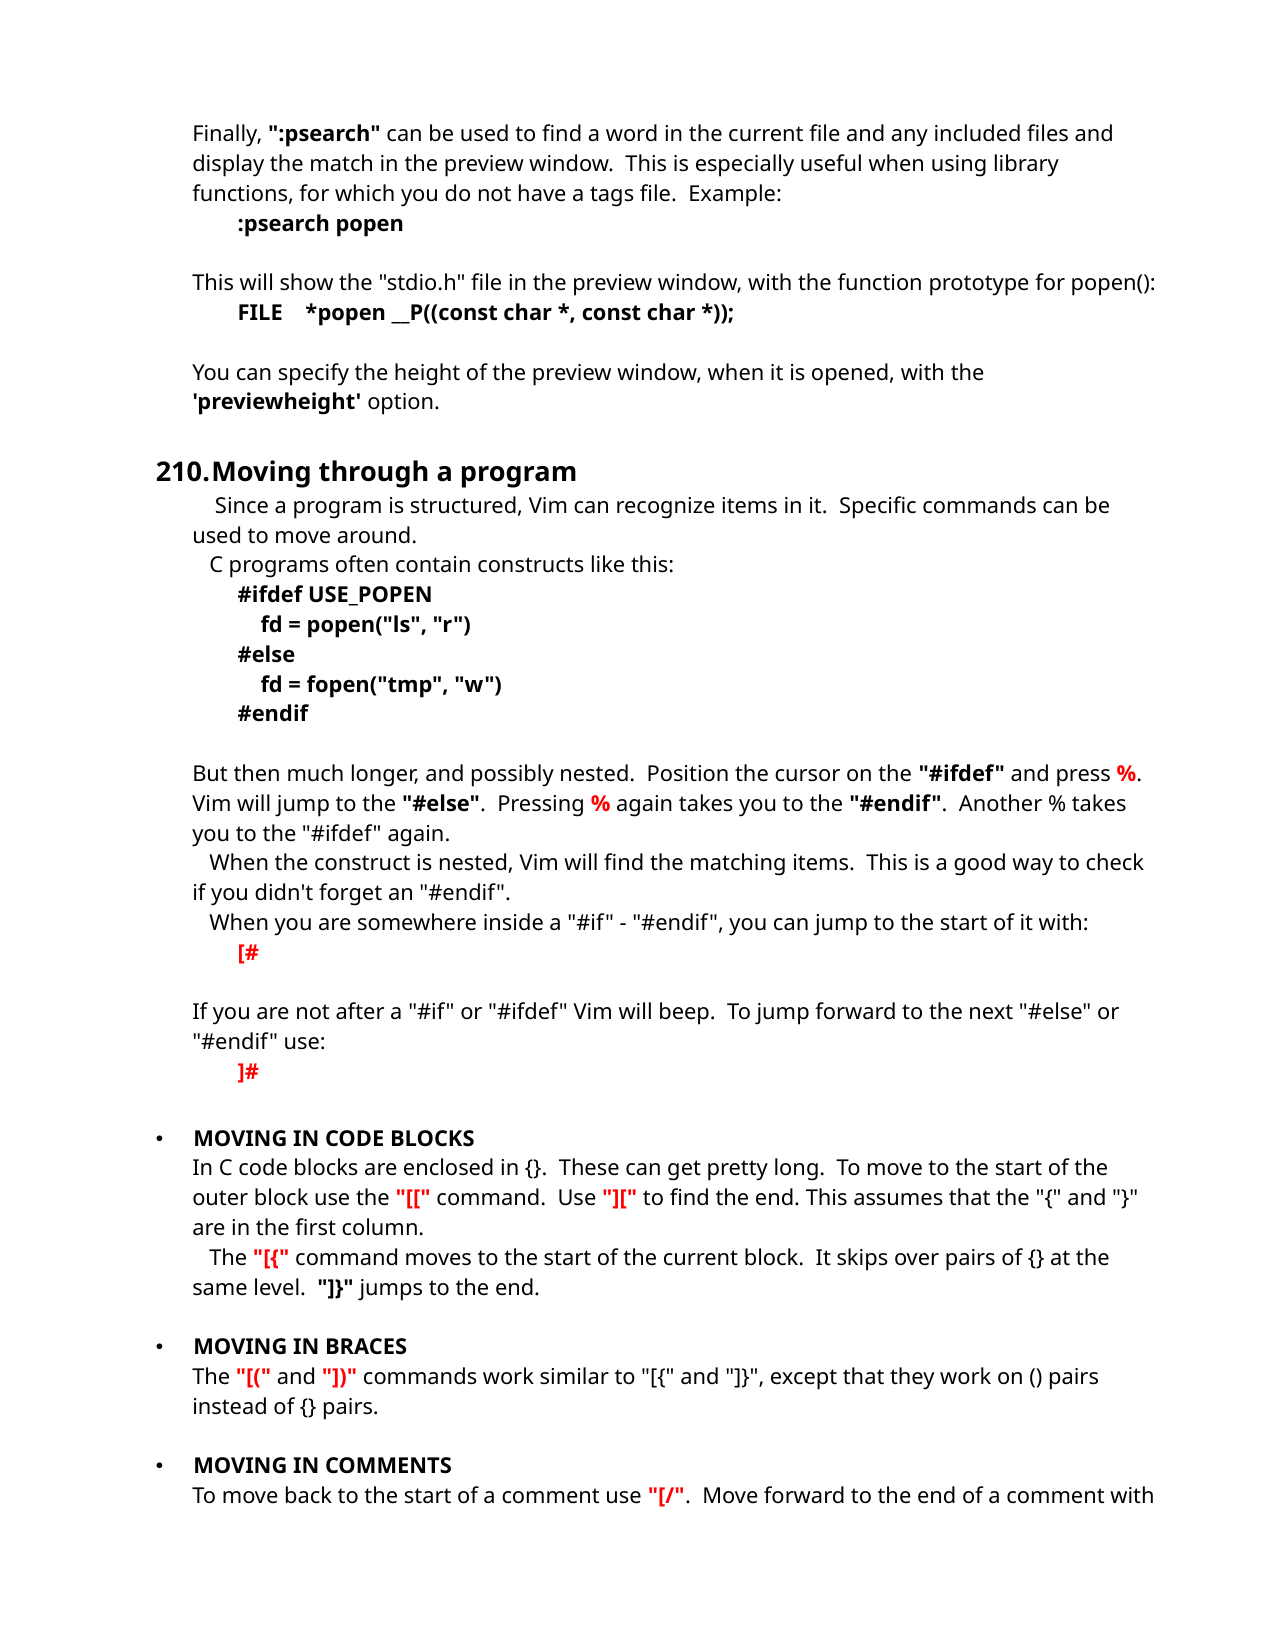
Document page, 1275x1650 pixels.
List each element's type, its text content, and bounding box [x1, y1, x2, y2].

list When the construct is nested, Vim will find the matching items. This is a good way to check if you didn't forget an "#endif". [154, 847, 1157, 907]
list To move back to the start of a comment use "[/". Move forward to the end of a comment with [154, 1480, 1157, 1510]
list Since a program is structured, Vim can recognize items in it. Specific commands can be used to move around. [154, 490, 1157, 549]
list Moving through a program [156, 453, 1157, 490]
list fd = fopen("tmp", "w") [154, 668, 1157, 698]
list :psearch popen [154, 207, 1157, 237]
list The "[(" and "])" commands work similar to "[{" and "]}", except that they work on () pairs instead of {} pairs. [154, 1361, 1157, 1420]
list You can specify the height of the preview window, when it is opened, with the 'previewheight' option. [154, 356, 1157, 416]
list [# [154, 937, 1157, 966]
list C programs often contain constructs like this: [154, 549, 1157, 579]
list This will show the "stdio.h" file in the preview window, with the function prototype for popen(): [154, 267, 1157, 297]
list But then much longer, and possibly nested. Position the cursor on the "#ifdef" and press %. Vim will jump to the "#else". Pressing % again takes you to the "#endif". Another % takes you to the "#ifdef" again. [154, 758, 1157, 847]
list #endif [154, 698, 1157, 728]
list The "[{" command moves to the start of the current block. It skips over pairs of {} at the same level. "]}" jumps to the end. [154, 1242, 1157, 1301]
list #else [154, 639, 1157, 668]
list When you are somewhere inside a "#if" - "#endif", you can jump to the start of it with: [154, 907, 1157, 937]
list ]# [154, 1056, 1157, 1086]
list FILE *popen __P((const char *, const char *)); [154, 297, 1157, 327]
list MOVING IN BRACES [156, 1331, 1157, 1361]
list MOVING IN CODE BLOCKS [156, 1122, 1157, 1152]
list #ifdef USE_POPEN [154, 579, 1157, 609]
list MOVING IN COMMENTS [156, 1450, 1157, 1480]
list If you are not after a "#if" or "#ifdef" Vim will beep. To jump forward to the next "#else" or "#endif" use: [154, 996, 1157, 1056]
list fd = popen("ls", "r") [154, 609, 1157, 639]
list In C code blocks are enclosed in {}. These can get pretty long. To move to the start of the outer block use the "[[" command. Use "][" to find the end. This assumes that the "{" and "}" are in the first column. [154, 1152, 1157, 1242]
list Finally, ":psearch" can be used to find a word in the current file and any included files and display the match in the preview window. This is especially useful when using library functions, for which you do not have a tags file. Example: [154, 118, 1157, 207]
